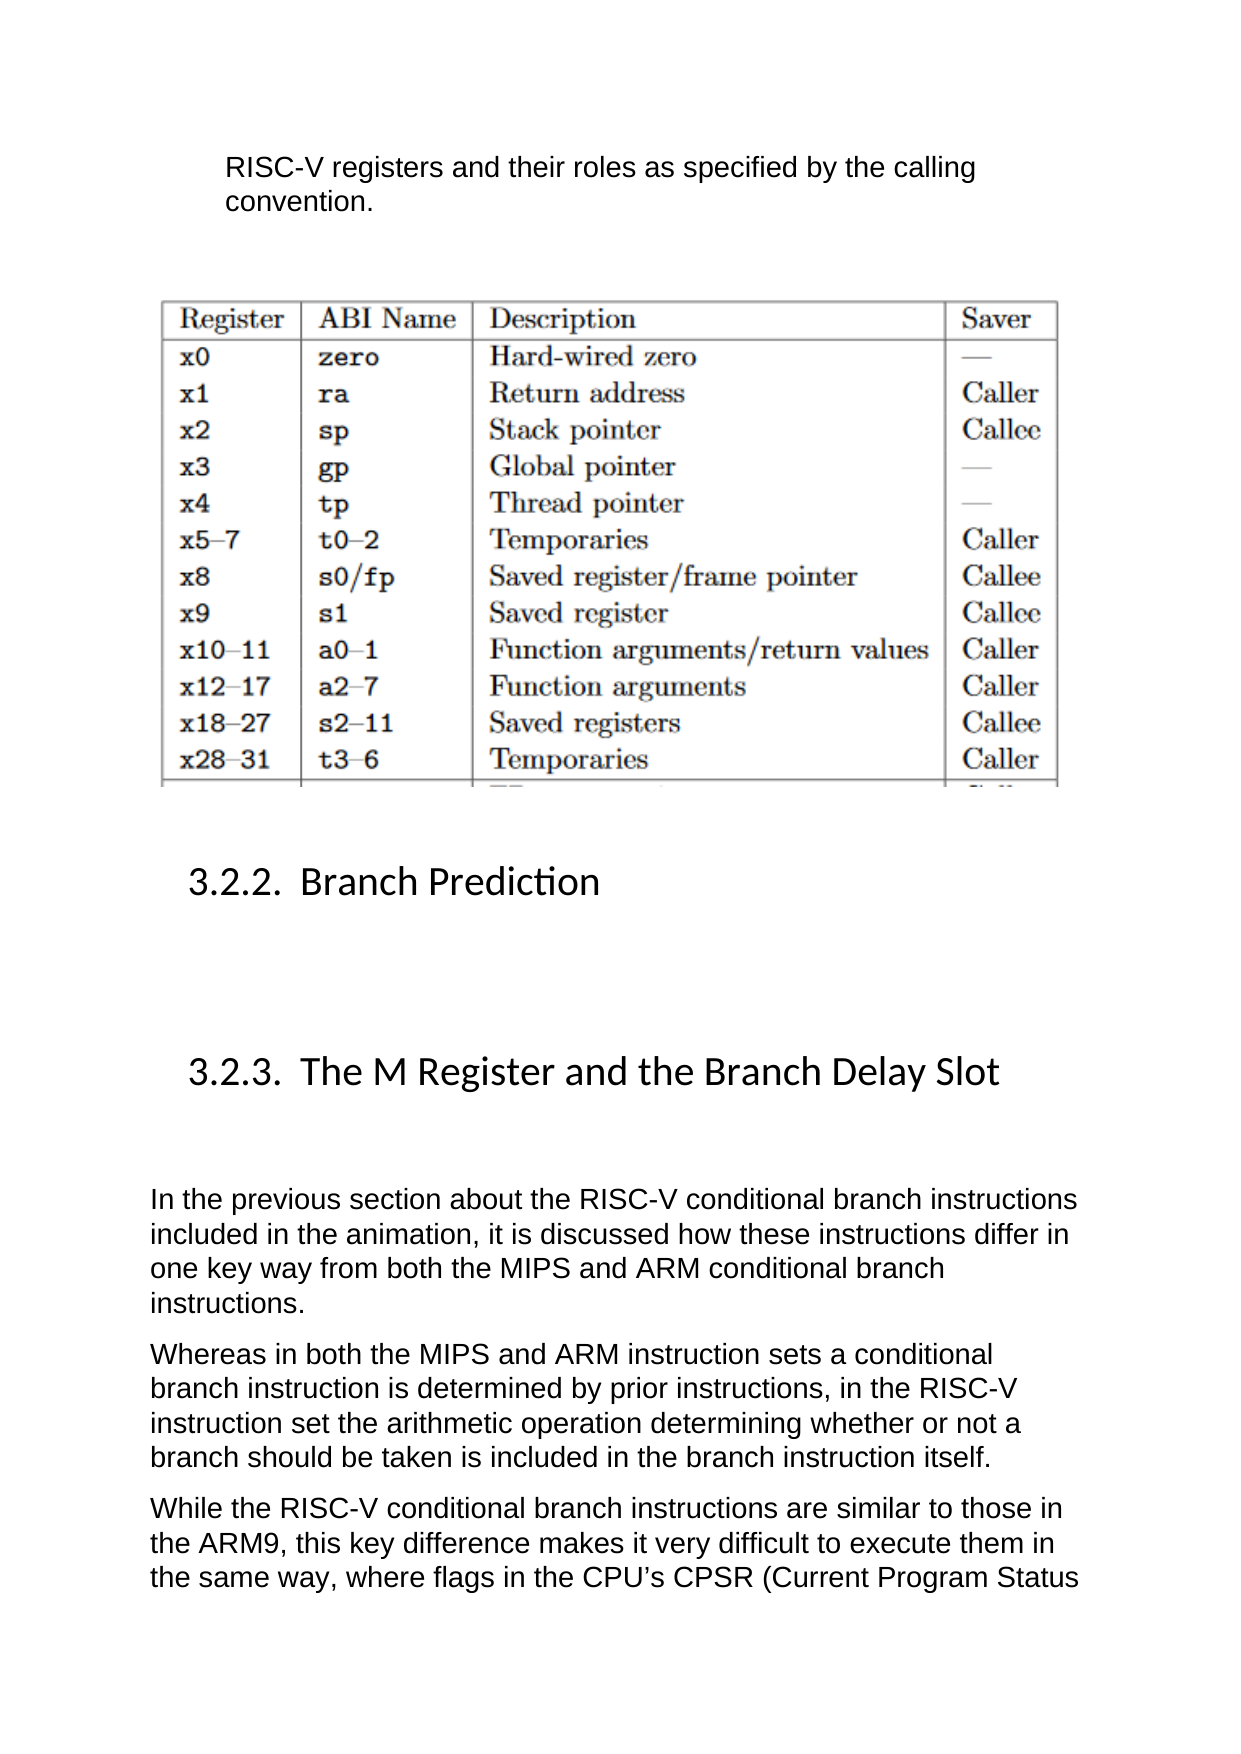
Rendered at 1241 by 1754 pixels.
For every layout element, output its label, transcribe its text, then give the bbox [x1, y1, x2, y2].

list Branch Prediction [187, 855, 1090, 906]
list RISC-V registers and their roles as specified by the calling convention. [187, 150, 1090, 218]
text While the RISC-V conditional branch instructions are similar to those in the ARM9, this key difference makes it very difficult to execute them in the same way, where flags in the CPU’s CPSR (Current Program Status [150, 1492, 1090, 1594]
text In the previous section about the RISC-V conditional branch instructions included in the animation, it is discussed how these instructions differ in one key way from both the MIPS and ARM conditional branch instructions. [150, 1182, 1090, 1319]
list The M Register and the Branch Delay Slot [187, 1044, 1090, 1095]
text Whereas in both the MIPS and ARM instruction sets a conditional branch instruction is determined by prior instructions, in the RISC-V instruction set the arithmetic operation determining whether or not a branch should be taken is included in the branch instruction itself. [150, 1337, 1090, 1474]
